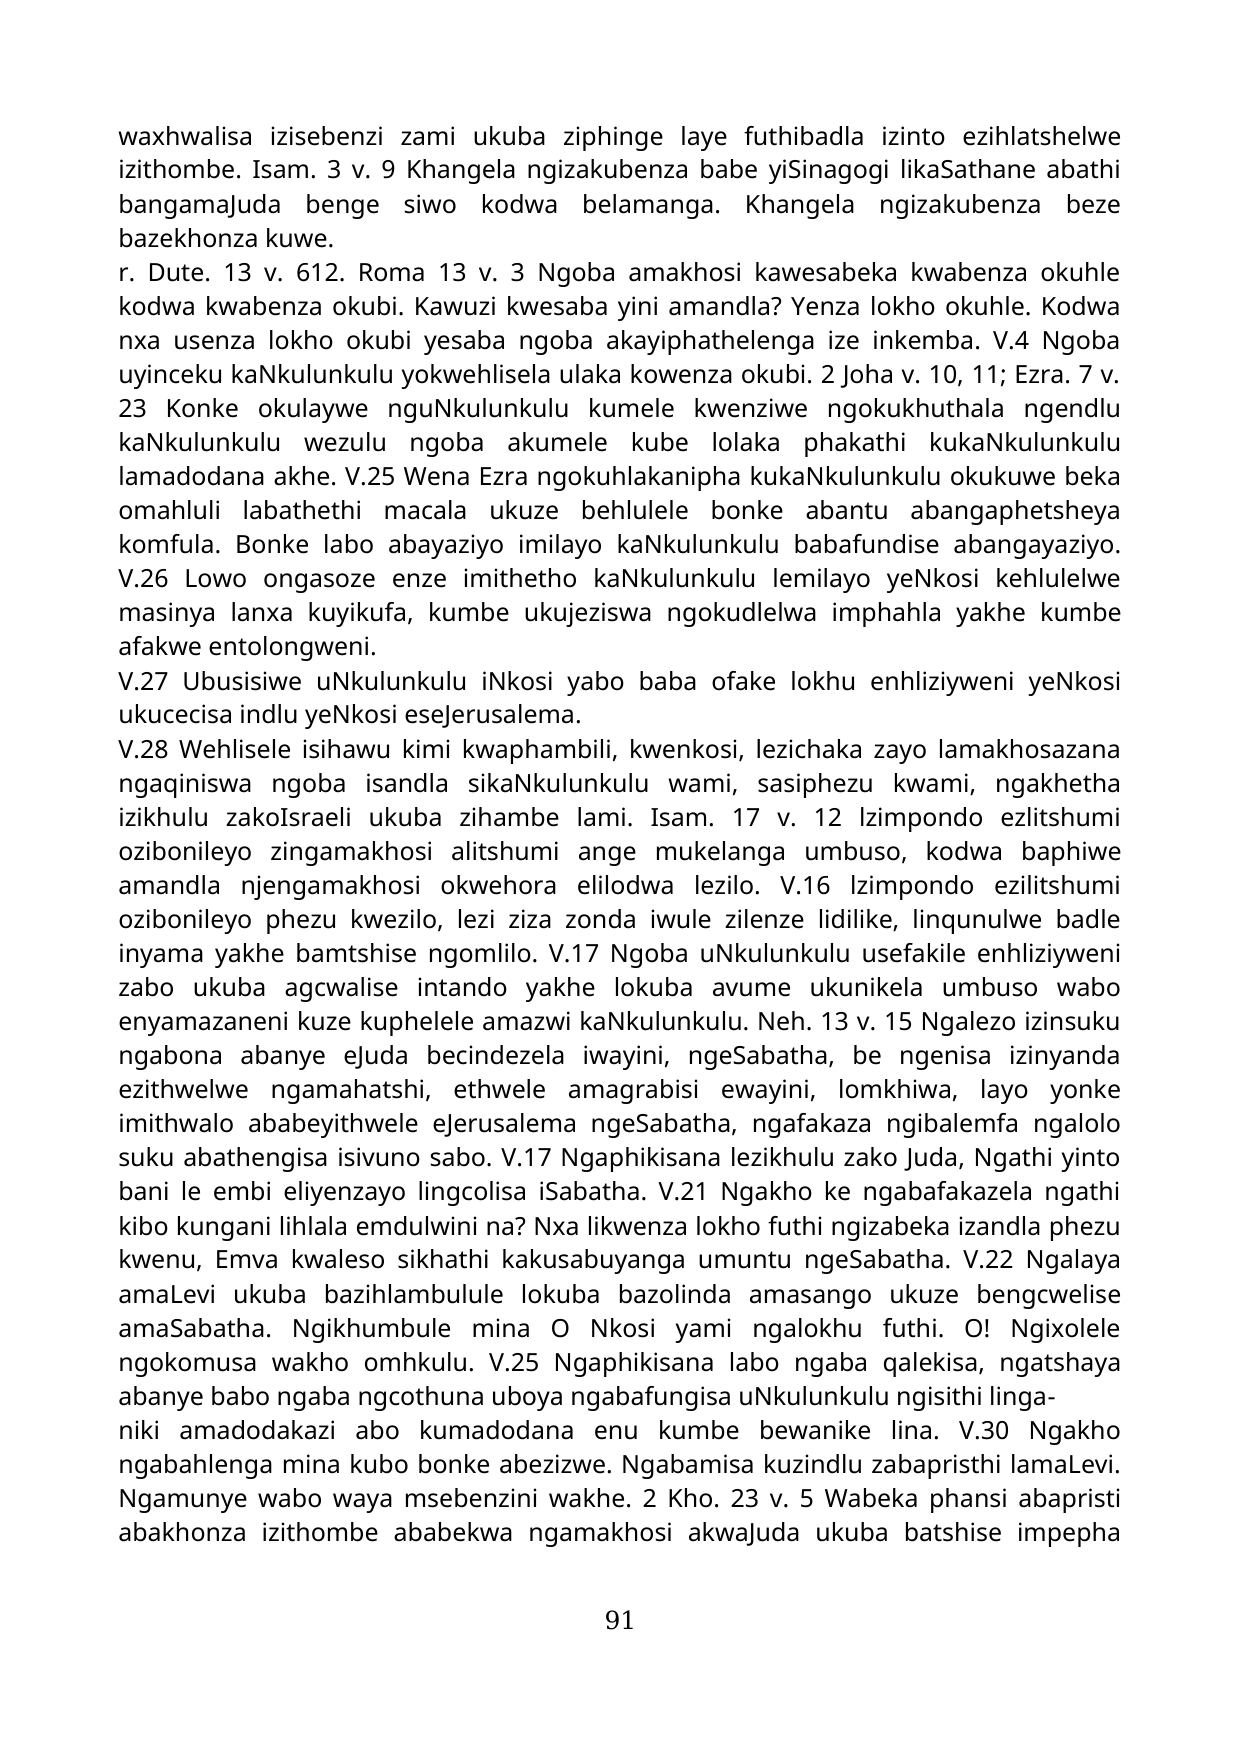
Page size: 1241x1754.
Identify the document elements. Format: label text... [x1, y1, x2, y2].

text niki amadodakazi abo kumadodana enu kumbe bewanike lina. V.30 Ngakho ngabahlenga mina kubo bonke abezizwe. Ngabamisa kuzindlu zabapristhi lamaLevi. Ngamunye wabo waya msebenzini wakhe. 2 Kho. 23 v. 5 Wabeka phansi abapristi abakhonza izithombe ababekwa ngamakhosi akwaJuda ukuba batshise impepha [118, 1412, 1122, 1549]
text r. Dute. 13 v. 612. Roma 13 v. 3 Ngoba amakhosi kawesabeka kwabenza okuhle kodwa kwabenza okubi. Kawuzi kwesaba yini amandla? Yenza lokho okuhle. Kodwa nxa usenza lokho okubi yesaba ngoba akayiphathelenga ize inkemba. V.4 Ngoba uyinceku kaNkulunkulu yokwehlisela ulaka kowenza okubi. 2 Joha v. 10, 11; Ezra. 7 v. 23 Konke okulaywe nguNkulunkulu kumele kwenziwe ngokukhuthala ngendlu kaNkulunkulu wezulu ngoba akumele kube lolaka phakathi kukaNkulunkulu lamadodana akhe. V.25 Wena Ezra ngokuhlakanipha kukaNkulunkulu okukuwe beka omahluli labathethi macala ukuze behlulele bonke abantu abangaphetsheya komfula. Bonke labo abayaziyo imilayo kaNkulunkulu babafundise abangayaziyo. V.26 Lowo ongasoze enze imithetho kaNkulunkulu lemilayo yeNkosi kehlulelwe masinya lanxa kuyikufa, kumbe ukujeziswa ngokudlelwa imphahla yakhe kumbe afakwe entolongweni. [118, 254, 1122, 663]
text V.28 Wehlisele isihawu kimi kwaphambili, kwenkosi, lezichaka zayo lamakhosazana ngaqiniswa ngoba isandla sikaNkulunkulu wami, sasiphezu kwami, ngakhetha izikhulu zakoIsraeli ukuba zihambe lami. Isam. 17 v. 12 lzimpondo ezlitshumi ozibonileyo zingamakhosi alitshumi ange mukelanga umbuso, kodwa baphiwe amandla njengamakhosi okwehora elilodwa lezilo. V.16 lzimpondo ezilitshumi ozibonileyo phezu kwezilo, lezi ziza zonda iwule zilenze lidilike, linqunulwe badle inyama yakhe bamtshise ngomlilo. V.17 Ngoba uNkulunkulu usefakile enhliziyweni zabo ukuba agcwalise intando yakhe lokuba avume ukunikela umbuso wabo enyamazaneni kuze kuphelele amazwi kaNkulunkulu. Neh. 13 v. 15 Ngalezo izinsuku ngabona abanye eJuda becindezela iwayini, ngeSabatha, be ngenisa izinyanda ezithwelwe ngamahatshi, ethwele amagrabisi ewayini, lomkhiwa, layo yonke imithwalo ababeyithwele eJerusalema ngeSabatha, ngafakaza ngibalemfa ngalolo suku abathengisa isivuno sabo. V.17 Ngaphikisana lezikhulu zako Juda, Ngathi yinto bani le embi eliyenzayo lingcolisa iSabatha. V.21 Ngakho ke ngabafakazela ngathi kibo kungani lihlala emdulwini na? Nxa likwenza lokho futhi ngizabeka izandla phezu kwenu, Emva kwaleso sikhathi kakusabuyanga umuntu ngeSabatha. V.22 Ngalaya amaLevi ukuba bazihlambulule lokuba bazolinda amasango ukuze bengcwelise amaSabatha. Ngikhumbule mina O Nkosi yami ngalokhu futhi. O! Ngixolele ngokomusa wakho omhkulu. V.25 Ngaphikisana labo ngaba qalekisa, ngatshaya abanye babo ngaba ngcothuna uboya ngabafungisa uNkulunkulu ngisithi linga‑ [118, 731, 1122, 1412]
text V.27 Ubusisiwe uNkulunkulu iNkosi yabo baba ofake lokhu enhliziyweni yeNkosi ukucecisa indlu yeNkosi eseJerusalema. [118, 663, 1122, 731]
text waxhwalisa izisebenzi zami ukuba ziphinge laye futhibadla izinto ezihlatshelwe izithombe. Isam. 3 v. 9 Khangela ngizakubenza babe yiSinagogi likaSathane abathi bangamaJuda benge siwo kodwa belamanga. Khangela ngizakubenza beze bazekhonza kuwe. [118, 118, 1122, 254]
